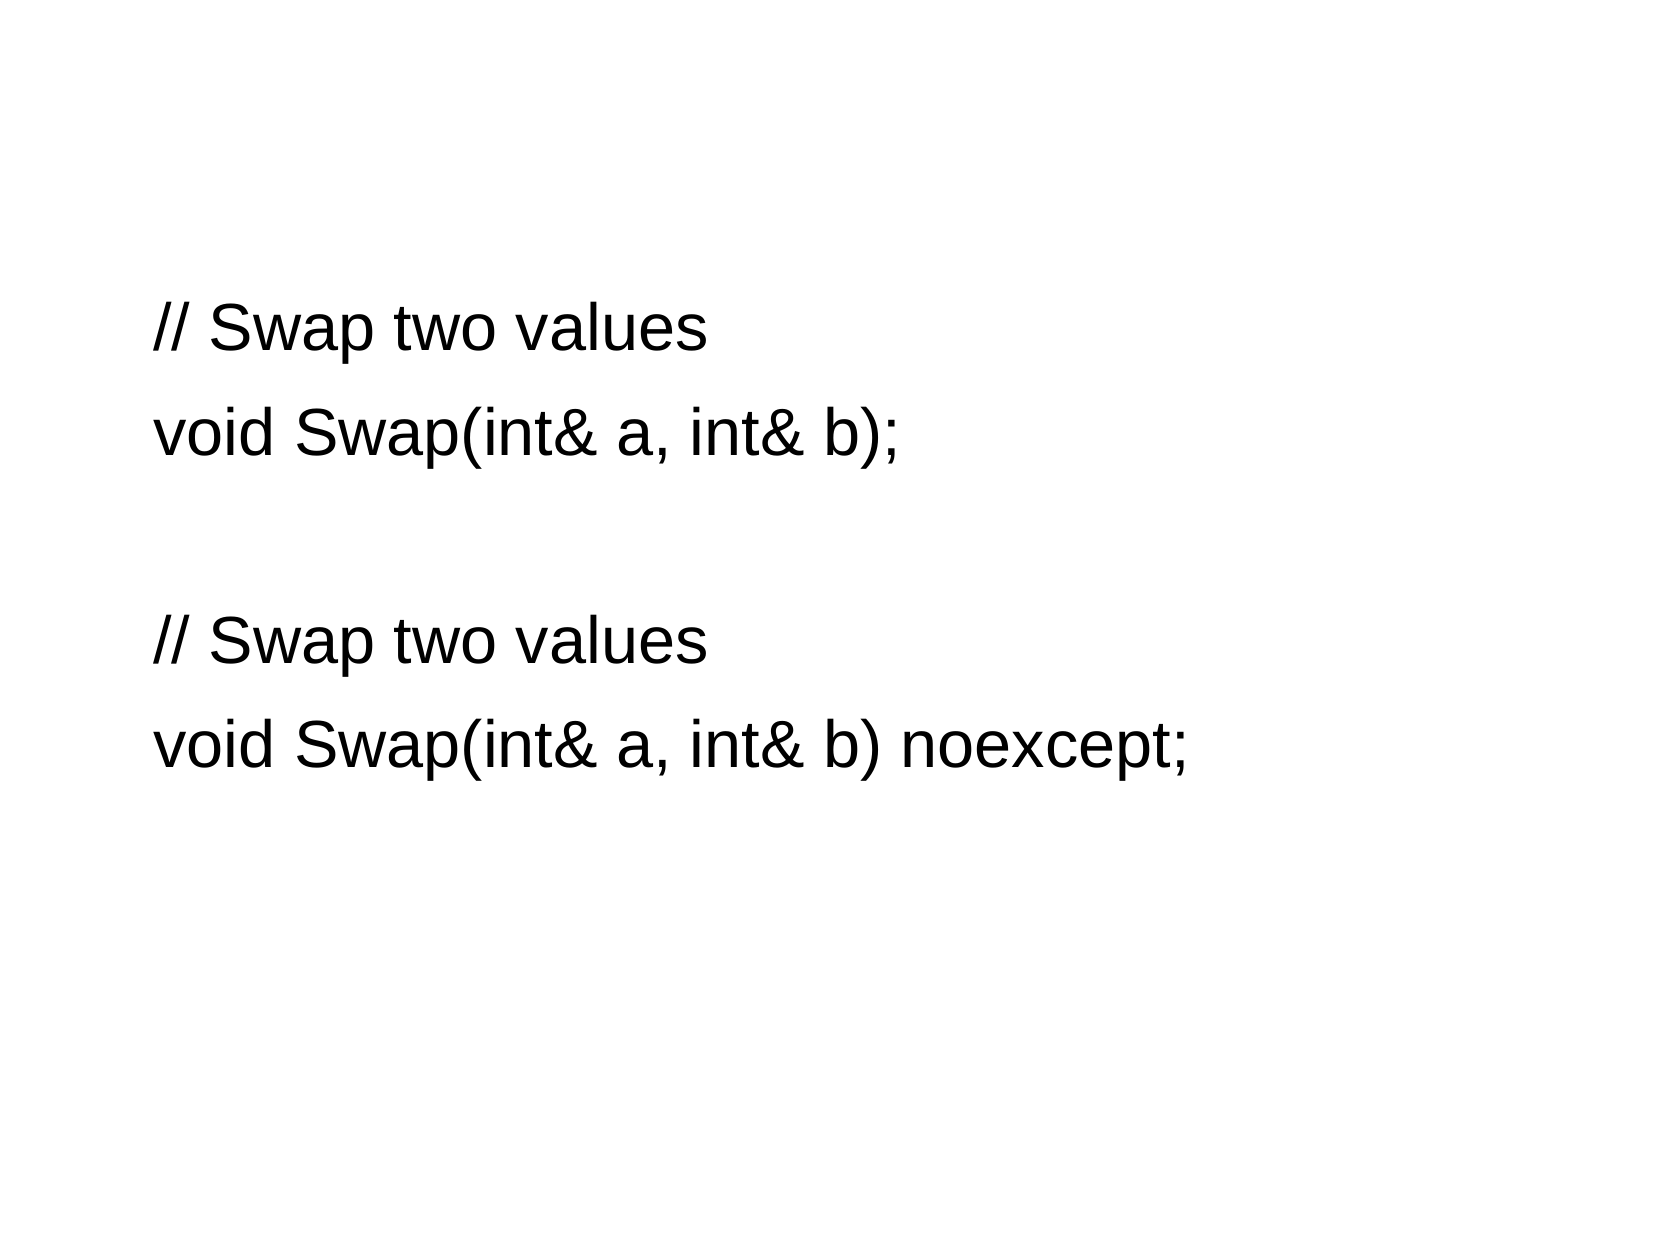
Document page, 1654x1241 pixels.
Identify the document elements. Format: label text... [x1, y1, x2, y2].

list // Swap two values void Swap(int& a, int& b); // Swap two values void Swap(int& a, int& b) noexcept; [82, 290, 1571, 1010]
